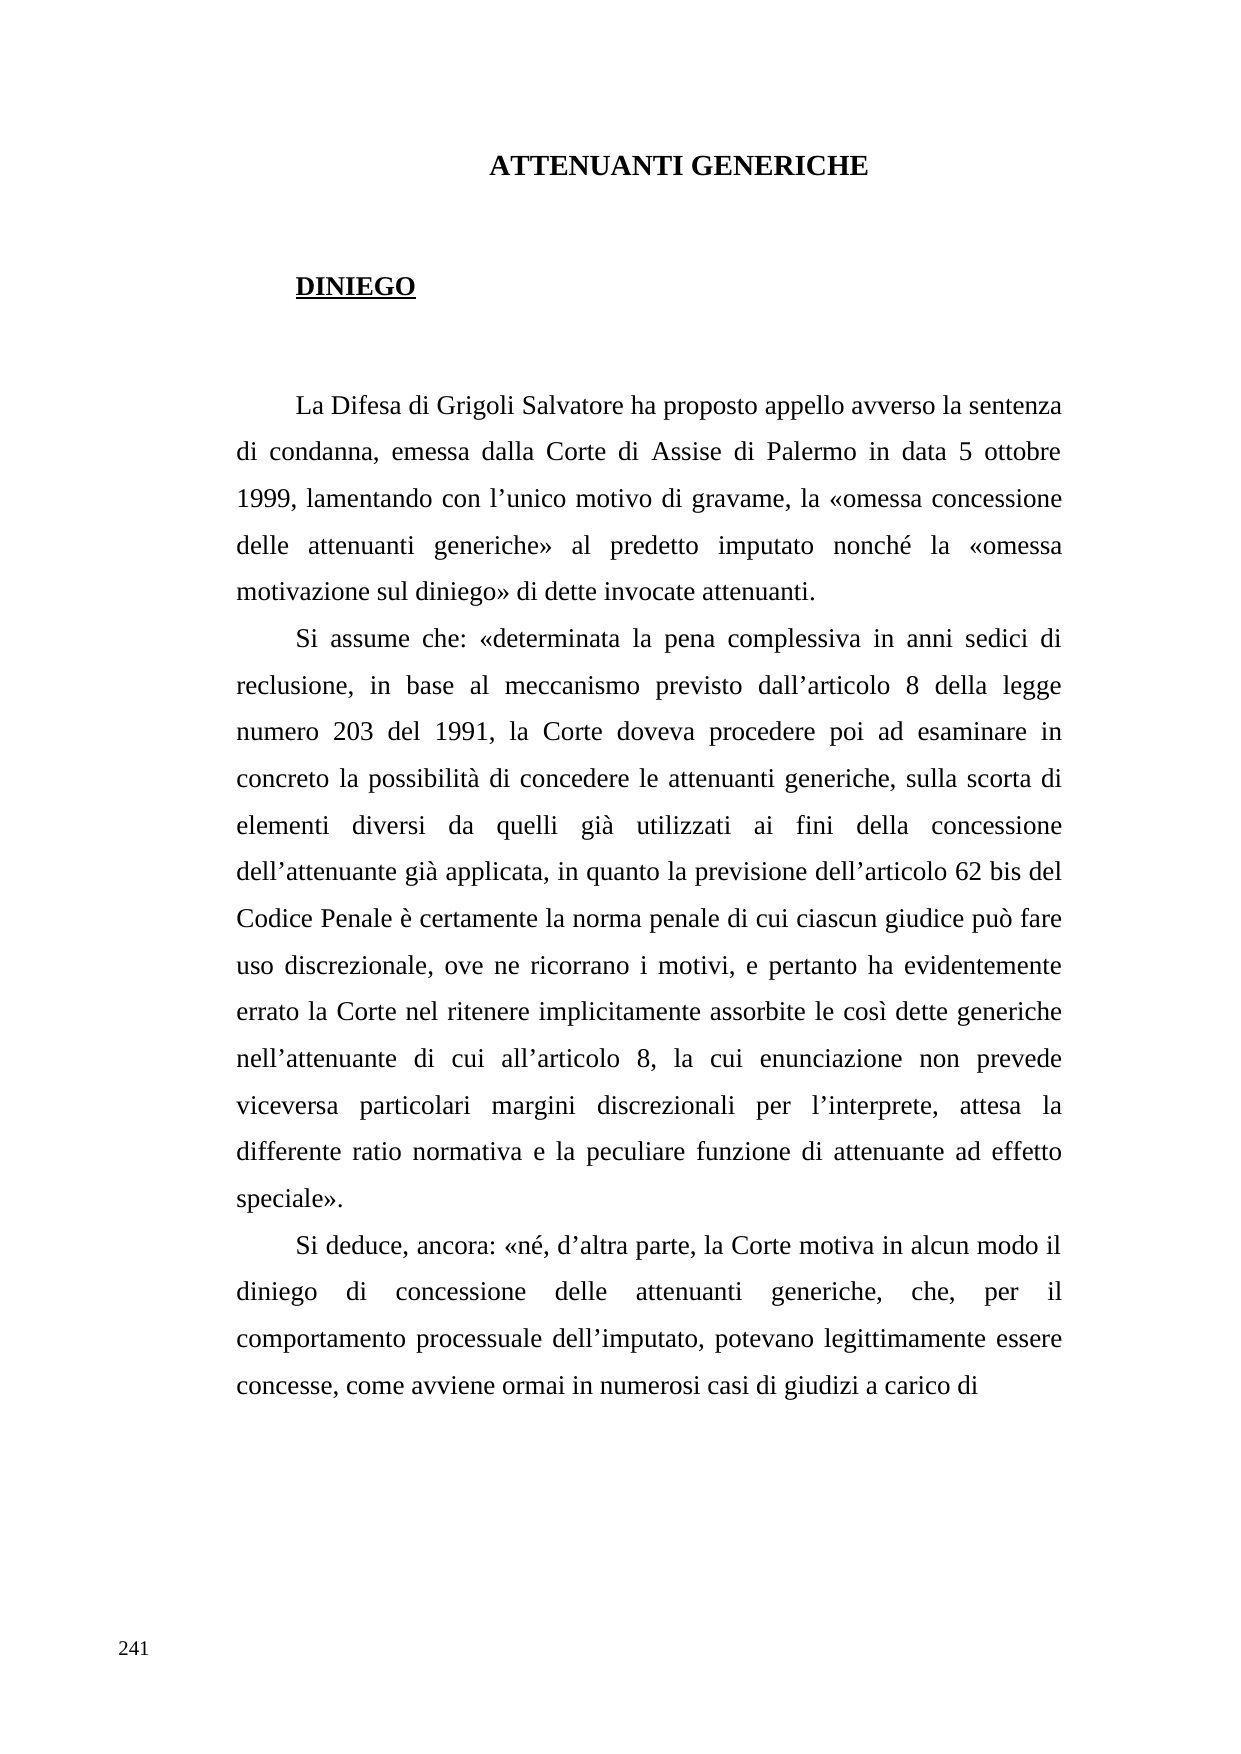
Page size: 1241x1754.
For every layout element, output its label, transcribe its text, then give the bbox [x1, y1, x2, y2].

text Si assume che: «determinata la pena complessiva in anni sedici di reclusione, in base al meccanismo previsto dall’articolo 8 della legge numero 203 del 1991, la Corte doveva procedere poi ad esaminare in concreto la possibilità di concedere le attenuanti generiche, sulla scorta di elementi diversi da quelli già utilizzati ai fini della concessione dell’attenuante già applicata, in quanto la previsione dell’articolo 62 bis del Codice Penale è certamente la norma penale di cui ciascun giudice può fare uso discrezionale, ove ne ricorrano i motivi, e pertanto ha evidentemente errato la Corte nel ritenere implicitamente assorbite le così dette generiche nell’attenuante di cui all’articolo 8, la cui enunciazione non prevede viceversa particolari margini discrezionali per l’interprete, attesa la differente ratio normativa e la peculiare funzione di attenuante ad effetto speciale». [236, 622, 1063, 1213]
text La Difesa di Grigoli Salvatore ha proposto appello avverso la sentenza di condanna, emessa dalla Corte di Assise di Palermo in data 5 ottobre 1999, lamentando con l’unico motivo di gravame, la «omessa concessione delle attenuanti generiche» al predetto imputato nonché la «omessa motivazione sul diniego» di dette invocate attenuanti. [236, 389, 1063, 607]
text DINIEGO [236, 270, 1063, 301]
text ATTENUANTI GENERICHE [236, 148, 1063, 181]
text Si deduce, ancora: «né, d’altra parte, la Corte motiva in alcun modo il diniego di concessione delle attenuanti generiche, che, per il comportamento processuale dell’imputato, potevano legittimamente essere concesse, come avviene ormai in numerosi casi di giudizi a carico di [236, 1229, 1063, 1400]
